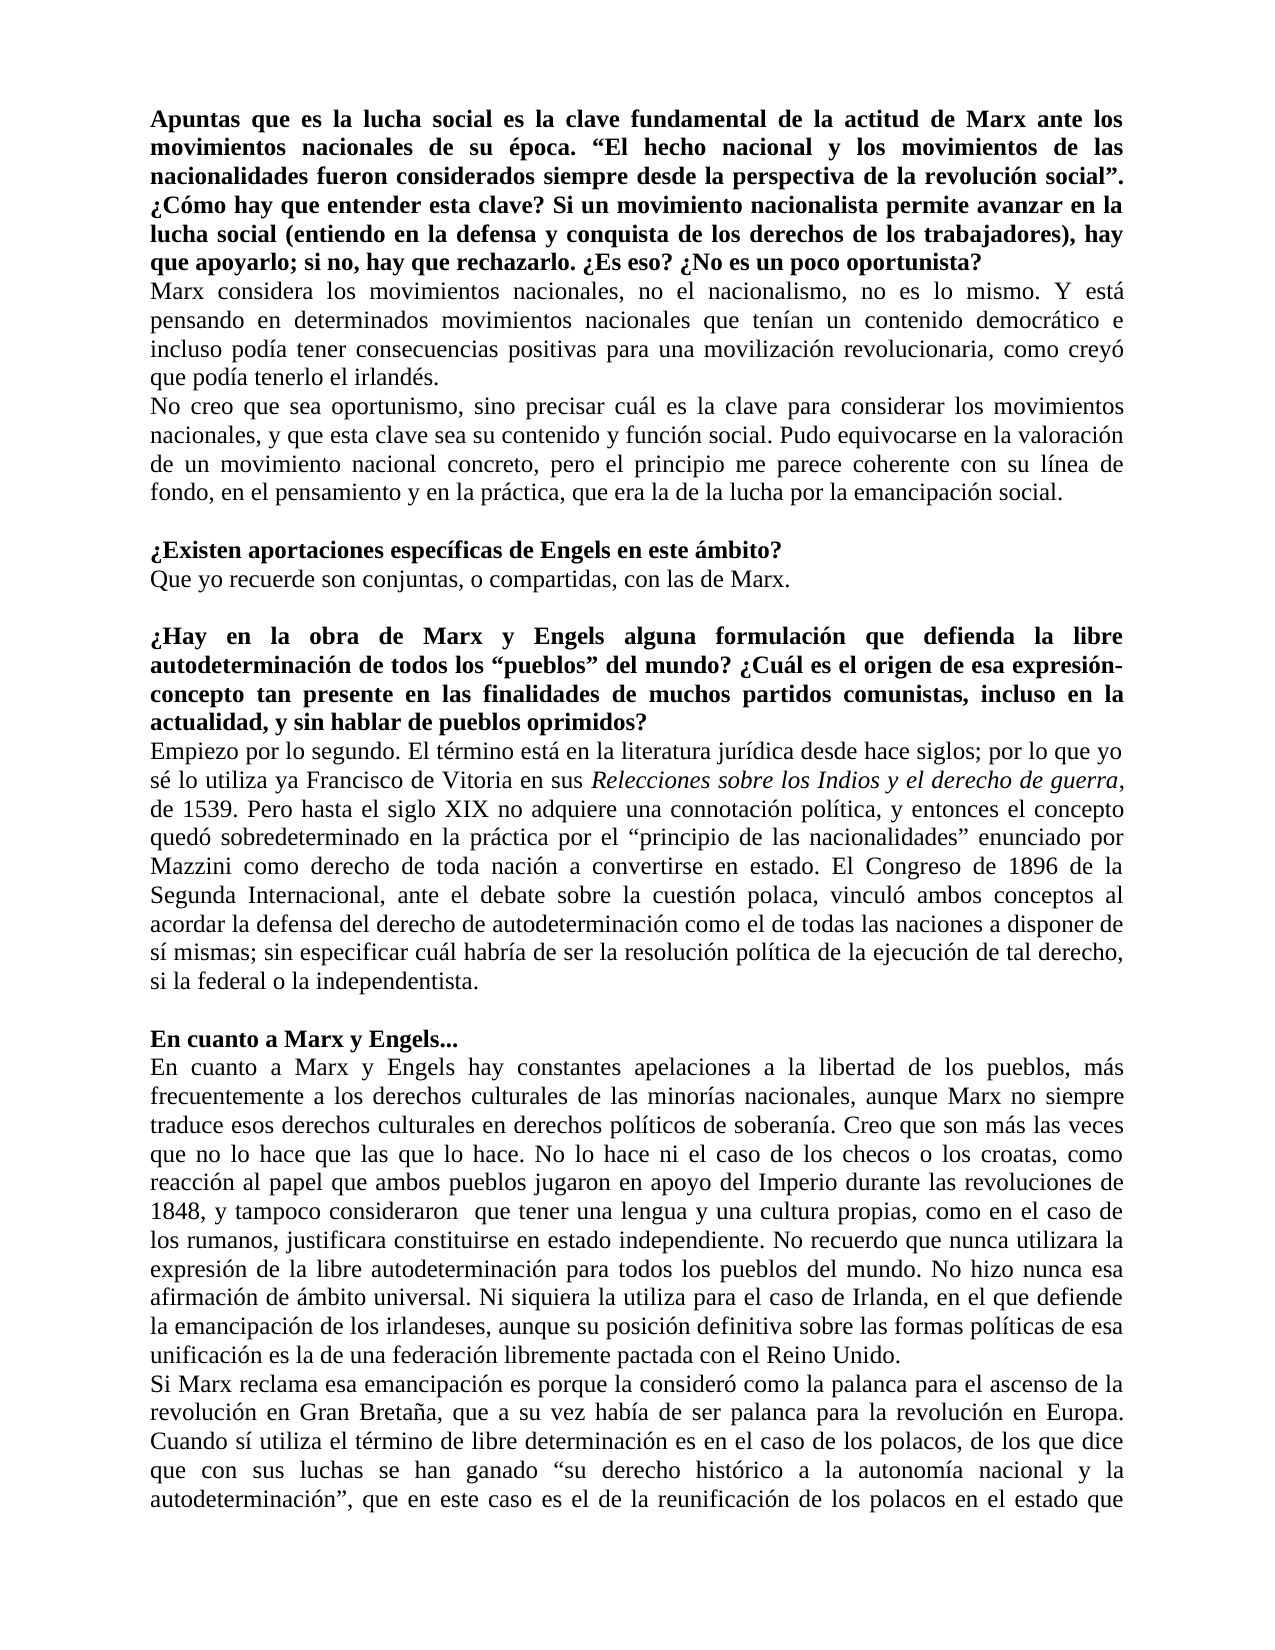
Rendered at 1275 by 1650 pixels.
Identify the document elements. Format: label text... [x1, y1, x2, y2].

text Que yo recuerde son conjuntas, o compartidas, con las de Marx. [150, 564, 1125, 592]
text ¿Existen aportaciones específicas de Engels en este ámbito? [150, 535, 1125, 564]
text Marx considera los movimientos nacionales, no el nacionalismo, no es lo mismo. Y está pensando en determinados movimientos nacionales que tenían un contenido democrático e incluso podía tener consecuencias positivas para una movilización revolucionaria, como creyó que podía tenerlo el irlandés. [150, 276, 1125, 391]
text En cuanto a Marx y Engels hay constantes apelaciones a la libertad de los pueblos, más frecuentemente a los derechos culturales de las minorías nacionales, aunque Marx no siempre traduce esos derechos culturales en derechos políticos de soberanía. Creo que son más las veces que no lo hace que las que lo hace. No lo hace ni el caso de los checos o los croatas, como reacción al papel que ambos pueblos jugaron en apoyo del Imperio durante las revoluciones de 1848, y tampoco consideraron que tener una lengua y una cultura propias, como en el caso de los rumanos, justificara constituirse en estado independiente. No recuerdo que nunca utilizara la expresión de la libre autodeterminación para todos los pueblos del mundo. No hizo nunca esa afirmación de ámbito universal. Ni siquiera la utiliza para el caso de Irlanda, en el que defiende la emancipación de los irlandeses, aunque su posición definitiva sobre las formas políticas de esa unificación es la de una federación libremente pactada con el Reino Unido. [150, 1052, 1125, 1369]
text No creo que sea oportunismo, sino precisar cuál es la clave para considerar los movimientos nacionales, y que esta clave sea su contenido y función social. Pudo equivocarse en la valoración de un movimiento nacional concreto, pero el principio me parece coherente con su línea de fondo, en el pensamiento y en la práctica, que era la de la lucha por la emancipación social. [150, 391, 1125, 506]
text Si Marx reclama esa emancipación es porque la consideró como la palanca para el ascenso de la revolución en Gran Bretaña, que a su vez había de ser palanca para la revolución en Europa. Cuando sí utiliza el término de libre determinación es en el caso de los polacos, de los que dice que con sus luchas se han ganado “su derecho histórico a la autonomía nacional y la autodeterminación”, que en este caso es el de la reunificación de los polacos en el estado que [150, 1369, 1125, 1512]
text ¿Hay en la obra de Marx y Engels alguna formulación que defienda la libre autodeterminación de todos los “pueblos” del mundo? ¿Cuál es el origen de esa expresión-concepto tan presente en las finalidades de muchos partidos comunistas, incluso en la actualidad, y sin hablar de pueblos oprimidos? [150, 621, 1125, 736]
text Apuntas que es la lucha social es la clave fundamental de la actitud de Marx ante los movimientos nacionales de su época. “El hecho nacional y los movimientos de las nacionalidades fueron considerados siempre desde la perspectiva de la revolución social”. ¿Cómo hay que entender esta clave? Si un movimiento nacionalista permite avanzar en la lucha social (entiendo en la defensa y conquista de los derechos de los trabajadores), hay que apoyarlo; si no, hay que rechazarlo. ¿Es eso? ¿No es un poco oportunista? [150, 104, 1125, 276]
text En cuanto a Marx y Engels... [150, 1024, 1125, 1052]
text Empiezo por lo segundo. El término está en la literatura jurídica desde hace siglos; por lo que yo sé lo utiliza ya Francisco de Vitoria en sus Relecciones sobre los Indios y el derecho de guerra, de 1539. Pero hasta el siglo XIX no adquiere una connotación política, y entonces el concepto quedó sobredeterminado en la práctica por el “principio de las nacionalidades” enunciado por Mazzini como derecho de toda nación a convertirse en estado. El Congreso de 1896 de la Segunda Internacional, ante el debate sobre la cuestión polaca, vinculó ambos conceptos al acordar la defensa del derecho de autodeterminación como el de todas las naciones a disponer de sí mismas; sin especificar cuál habría de ser la resolución política de la ejecución de tal derecho, si la federal o la independentista. [150, 736, 1125, 995]
